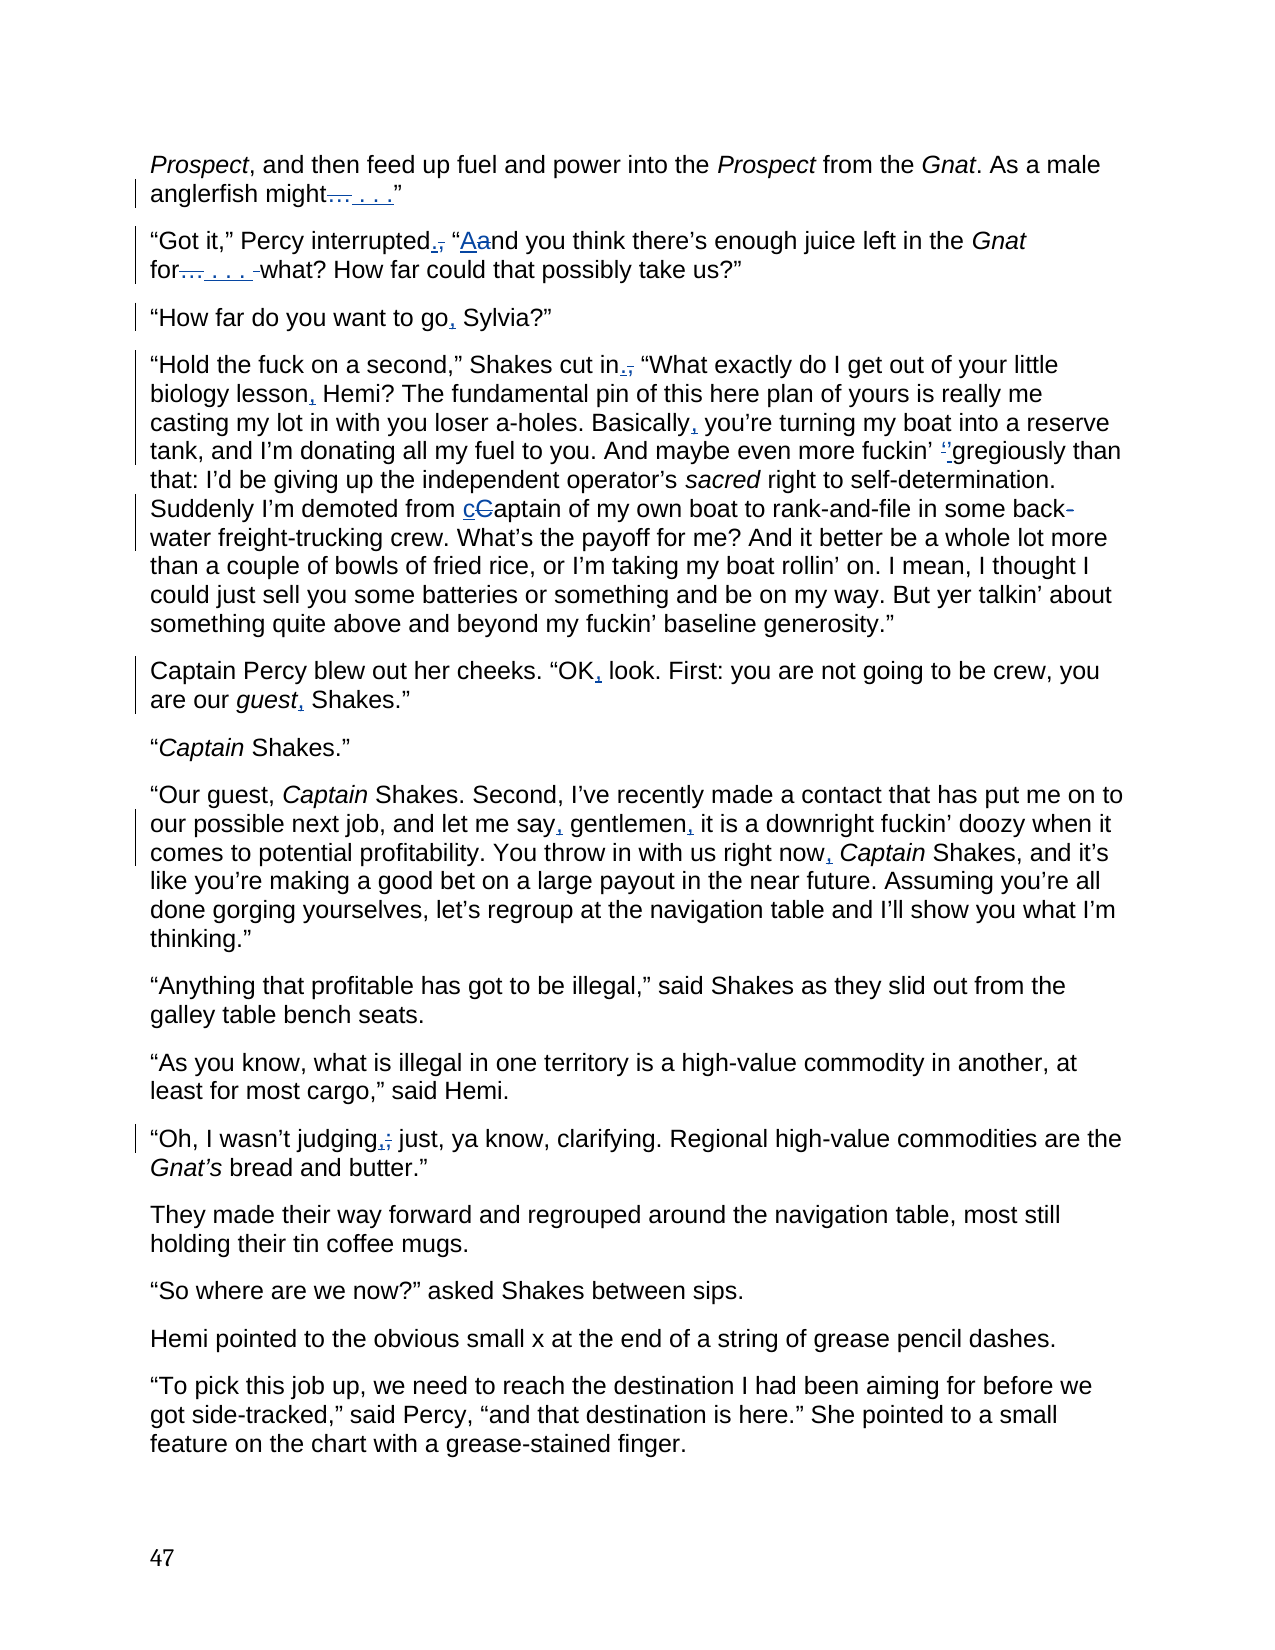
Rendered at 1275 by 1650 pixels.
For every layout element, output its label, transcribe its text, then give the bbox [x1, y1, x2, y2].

text “Anything that profitable has got to be illegal,” said Shakes as they slid out from the galley table bench seats. [150, 971, 1125, 1029]
text Hemi pointed to the obvious small x at the end of a string of grease pencil dashes. [150, 1324, 1125, 1352]
text Prospect, and then feed up fuel and power into the Prospect from the Gnat. As a male anglerfish might . . .” [150, 150, 1125, 207]
text “Hold the fuck on a second,” Shakes cut in. “What exactly do I get out of your little biology lesson, Hemi? The fundamental pin of this here plan of yours is really me casting my lot in with you loser a-holes. Basically, you’re turning my boat into a reserve tank, and I’m donating all my fuel to you. And maybe even more fuckin’ ’gregiously than that: I’d be giving up the independent operator’s sacred right to self-determination. Suddenly I’m demoted from captain of my own boat to rank-and-file in some backwater freight-trucking crew. What’s the payoff for me? And it better be a whole lot more than a couple of bowls of fried rice, or I’m taking my boat rollin’ on. I mean, I thought I could just sell you some batteries or something and be on my way. But yer talkin’ about something quite above and beyond my fuckin’ baseline generosity.” [150, 350, 1125, 637]
text They made their way forward and regrouped around the navigation table, most still holding their tin coffee mugs. [150, 1200, 1125, 1257]
text Captain Percy blew out her cheeks. “OK, look. First: you are not going to be crew, you are our guest, Shakes.” [150, 656, 1125, 714]
text “Got it,” Percy interrupted. “And you think there’s enough juice left in the Gnat for . . . what? How far could that possibly take us?” [150, 226, 1125, 284]
text “As you know, what is illegal in one territory is a high-value commodity in another, at least for most cargo,” said Hemi. [150, 1047, 1125, 1105]
text “How far do you want to go, Sylvia?” [150, 302, 1125, 331]
text “So where are we now?” asked Shakes between sips. [150, 1276, 1125, 1305]
text “Captain Shakes.” [150, 732, 1125, 761]
text “Our guest, Captain Shakes. Second, I’ve recently made a contact that has put me on to our possible next job, and let me say, gentlemen, it is a downright fuckin’ doozy when it comes to potential profitability. You throw in with us right now, Captain Shakes, and it’s like you’re making a good bet on a large payout in the near future. Assuming you’re all done gorging yourselves, let’s regroup at the navigation table and I’ll show you what I’m thinking.” [150, 780, 1125, 952]
text “To pick this job up, we need to reach the destination I had been aiming for before we got side-tracked,” said Percy, “and that destination is here.” She pointed to a small feature on the chart with a grease-stained finger. [150, 1371, 1125, 1457]
text “Oh, I wasn’t judging, just, ya know, clarifying. Regional high-value commodities are the Gnat’s bread and butter.” [150, 1124, 1125, 1181]
